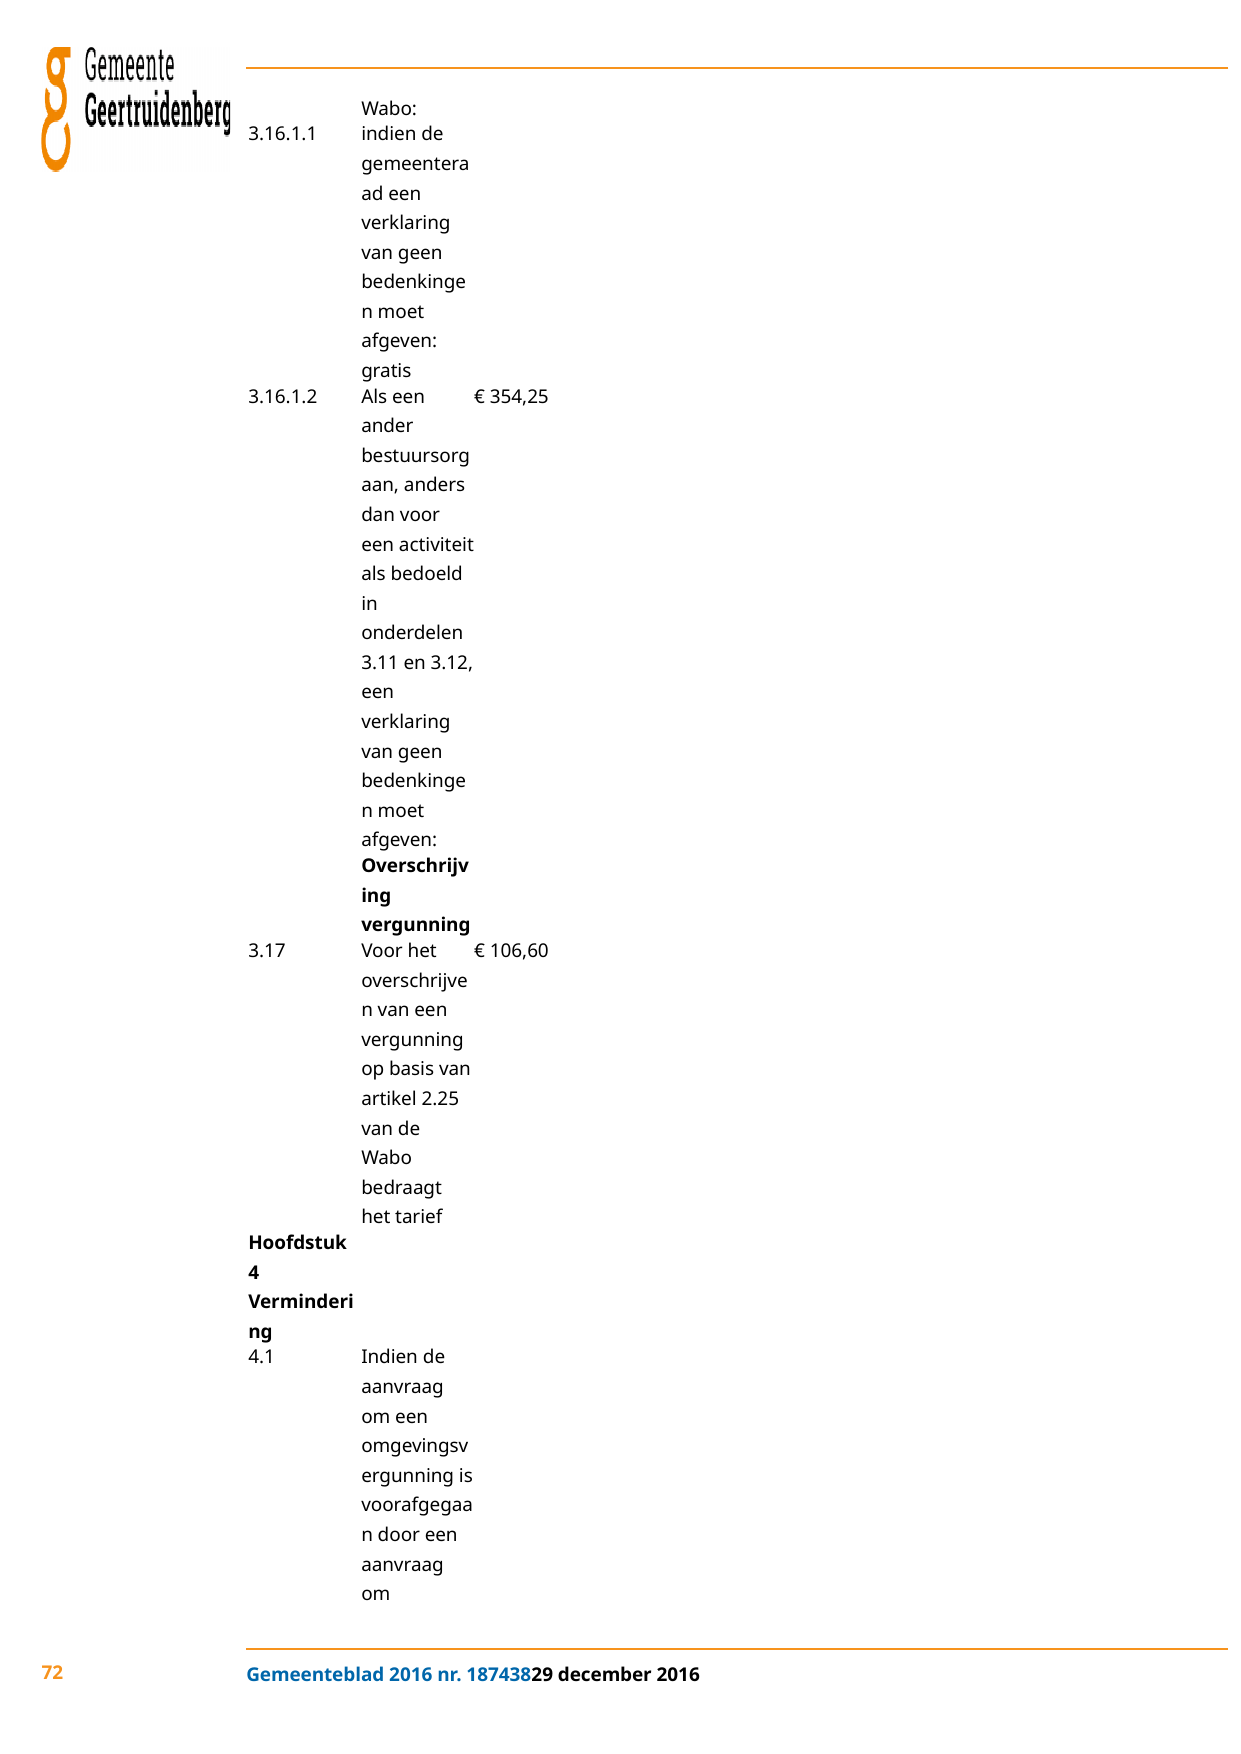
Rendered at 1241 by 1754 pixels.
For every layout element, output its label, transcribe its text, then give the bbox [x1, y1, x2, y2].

table_cell 4.1 [248, 1344, 361, 1606]
table_cell [248, 95, 361, 121]
table_cell [474, 95, 587, 121]
table_cell Voor het overschrijven van een vergunning op basis van artikel 2.25 van de Wabo bedraagt het tarief [361, 937, 474, 1229]
table_cell Wabo: [361, 95, 474, 121]
table_cell 3.16.1.2 [248, 383, 361, 852]
table_cell [474, 853, 587, 937]
table_cell Overschrijving vergunning [361, 853, 474, 937]
table_cell € 354,25 [474, 383, 587, 852]
table_cell [587, 937, 700, 1229]
table_cell [248, 853, 361, 937]
table_cell [474, 121, 587, 383]
table_cell Indien de aanvraag om een omgevingsvergunning is voorafgegaan door een aanvraag om [361, 1344, 474, 1606]
table_cell [474, 1344, 587, 1606]
table_cell 3.16.1.1 [248, 121, 361, 383]
table_cell [587, 1344, 700, 1606]
table_cell indien de gemeenteraad een verklaring van geen bedenkingen moet afgeven: gratis [361, 121, 474, 383]
table_cell [587, 853, 700, 937]
table_cell Als een ander bestuursorgaan, anders dan voor een activiteit als bedoeld in onderdelen 3.11 en 3.12, een verklaring van geen bedenkingen moet afgeven: [361, 383, 474, 852]
picture [41, 47, 231, 172]
table_cell [587, 95, 700, 121]
table_cell 3.17 [248, 937, 361, 1229]
table_cell [587, 383, 700, 852]
table_cell € 106,60 [474, 937, 587, 1229]
table_cell [587, 121, 700, 383]
table_cell Hoofdstuk 4 Vermindering [248, 1229, 361, 1344]
